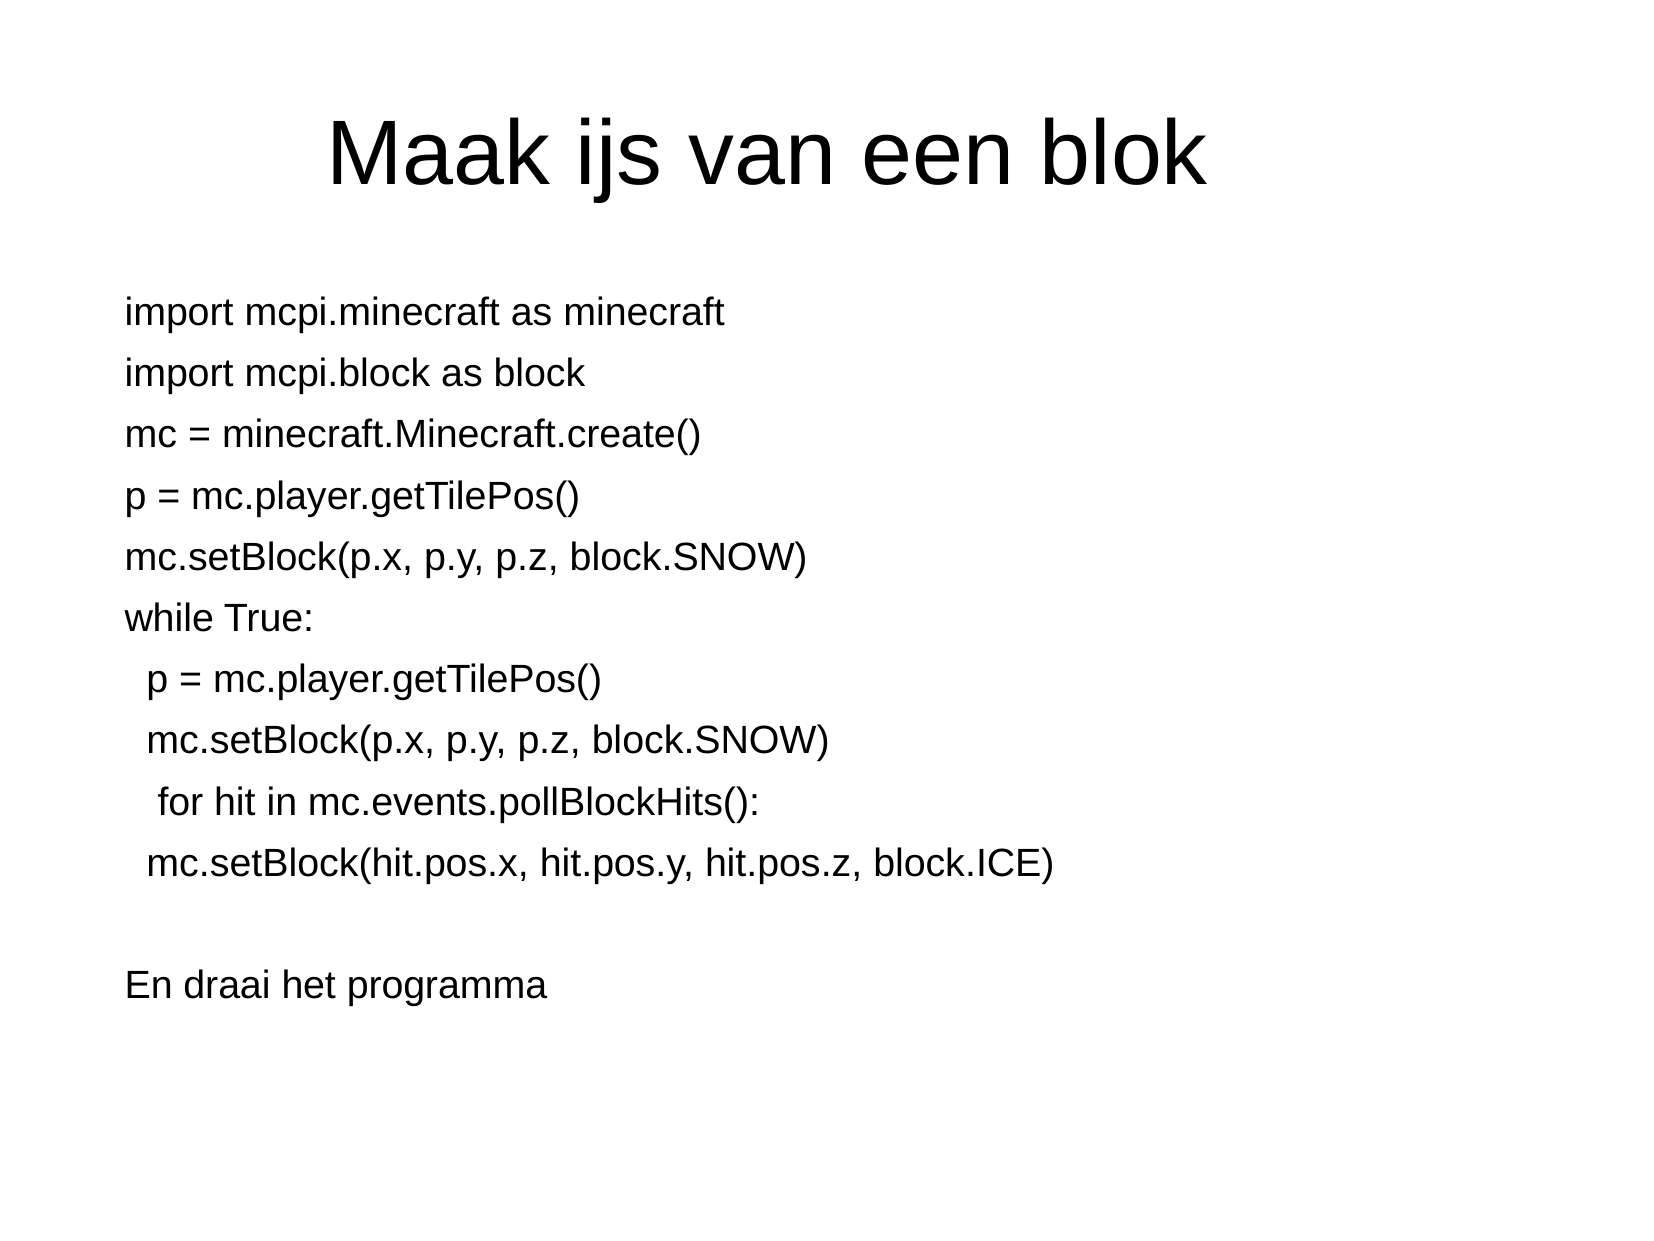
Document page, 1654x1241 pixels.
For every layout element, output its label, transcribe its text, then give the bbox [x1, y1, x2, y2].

list import mcpi.minecraft as minecraft import mcpi.block as block mc = minecraft.Minecraft.create() p = mc.player.getTilePos() mc.setBlock(p.x, p.y, p.z, block.SNOW) while True: p = mc.player.getTilePos() mc.setBlock(p.x, p.y, p.z, block.SNOW) for hit in mc.events.pollBlockHits(): mc.setBlock(hit.pos.x, hit.pos.y, hit.pos.z, block.ICE) En draai het programma [82, 290, 1571, 1010]
title Maak ijs van een blok [59, 49, 1477, 257]
